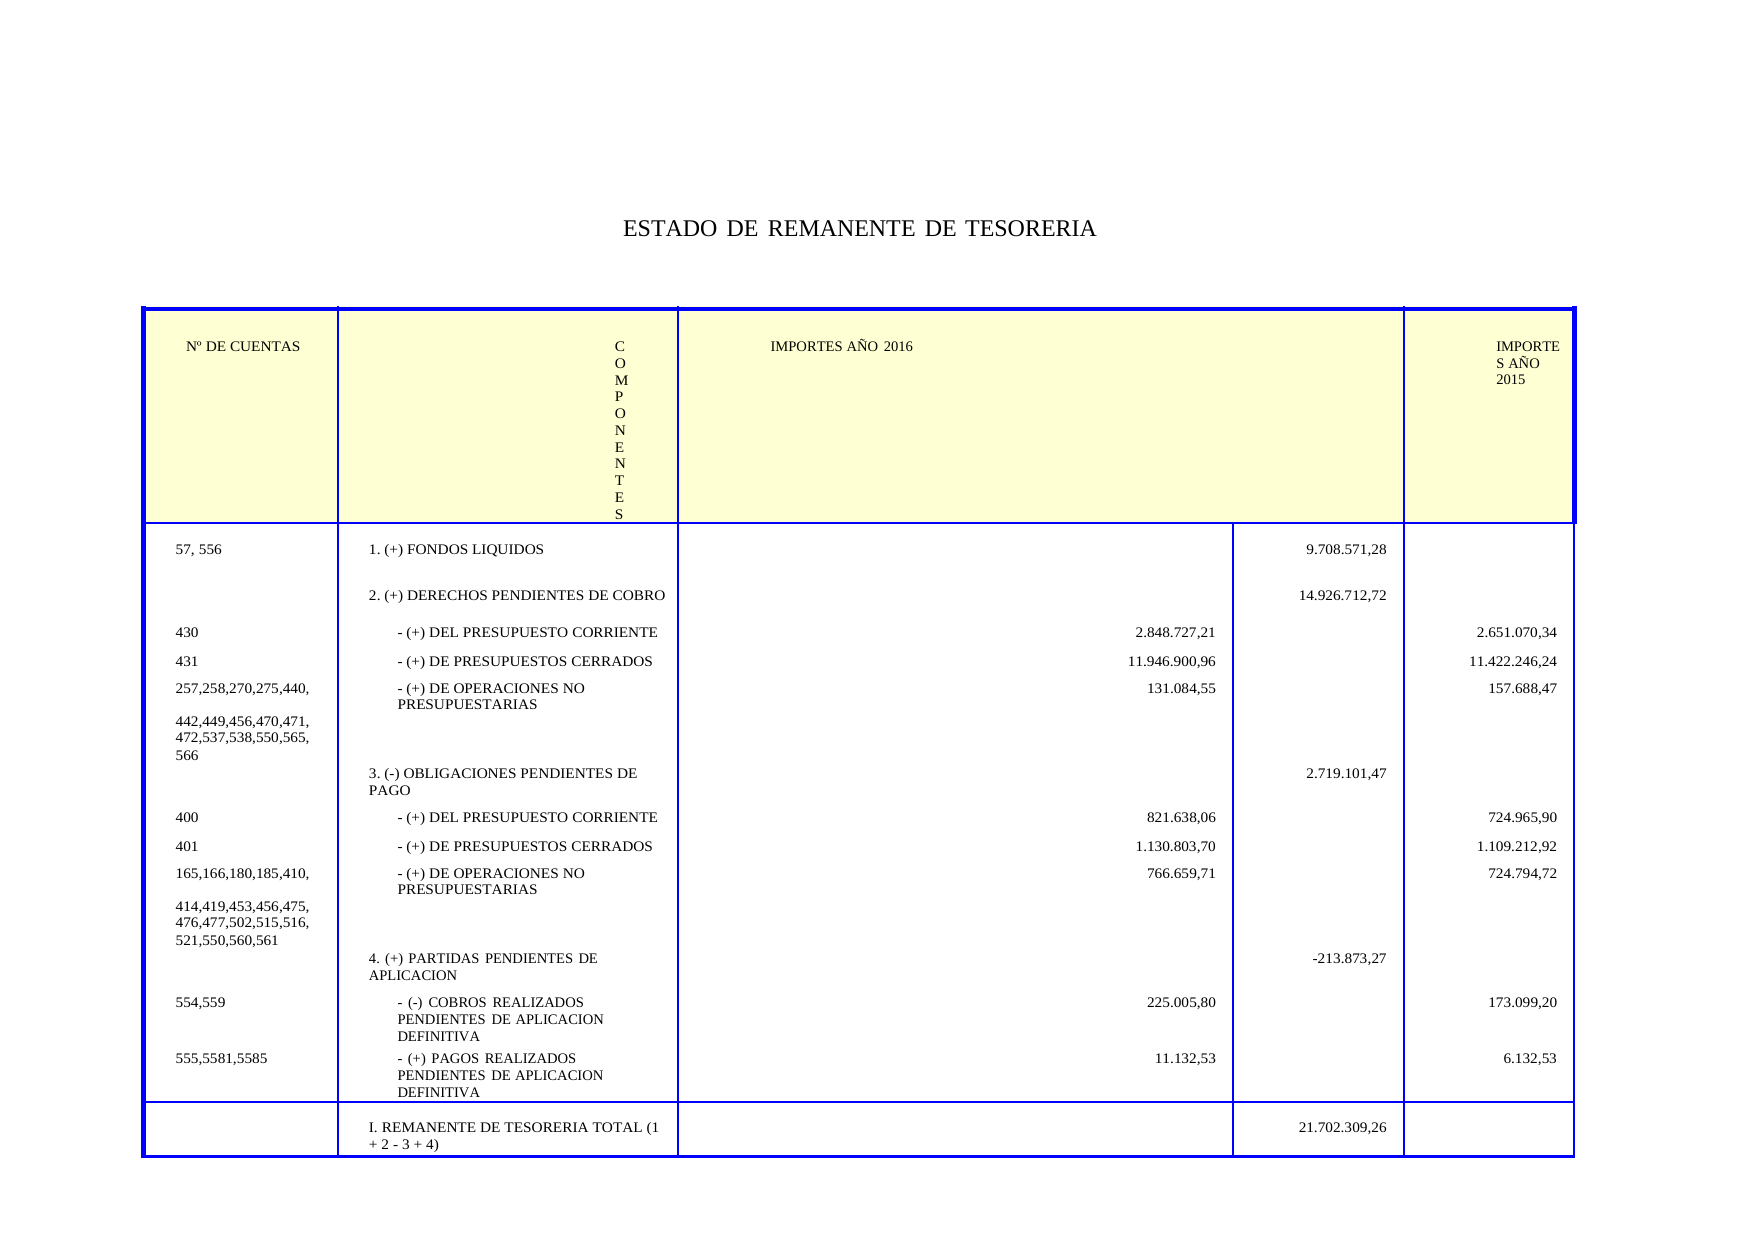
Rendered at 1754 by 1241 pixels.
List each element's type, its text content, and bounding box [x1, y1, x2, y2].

table_header IMPORTES AÑO 2016 [679, 311, 1403, 522]
table_cell [679, 898, 1232, 916]
table_cell 14.926.712,72 [1234, 571, 1403, 614]
table_cell [339, 898, 677, 916]
table_cell [1234, 675, 1403, 713]
table_cell 566 [146, 748, 337, 765]
table_cell - (+) PAGOS REALIZADOS PENDIENTES DE APLICACION DEFINITIVA [339, 1045, 677, 1101]
table_cell 11.422.246,24 [1405, 647, 1573, 675]
table_cell [146, 950, 337, 984]
table_header Nº DE CUENTAS [146, 311, 337, 522]
table_cell [1405, 731, 1573, 748]
table_cell -213.873,27 [1234, 950, 1403, 984]
table_cell 3. (-) OBLIGACIONES PENDIENTES DE PAGO [339, 765, 677, 799]
table_cell [1405, 950, 1573, 984]
table_cell [1234, 799, 1403, 832]
table_cell [679, 765, 1232, 799]
table_cell 9.708.571,28 [1234, 524, 1403, 571]
table_cell - (+) DE PRESUPUESTOS CERRADOS [339, 647, 677, 675]
table_cell [1234, 898, 1403, 916]
table_cell [679, 933, 1232, 950]
table_header IMPORTES AÑO 2015 [1405, 311, 1572, 522]
table_cell [1234, 860, 1403, 898]
table_cell 401 [146, 832, 337, 860]
table_cell [1405, 571, 1573, 614]
table_cell 6.132,53 [1405, 1045, 1573, 1101]
table_cell - (+) DEL PRESUPUESTO CORRIENTE [339, 799, 677, 832]
table_cell 554,559 [146, 984, 337, 1044]
table_cell [146, 765, 337, 799]
table_cell I. REMANENTE DE TESORERIA TOTAL (1 + 2 - 3 + 4) [339, 1103, 677, 1155]
table_cell [1405, 748, 1573, 765]
table_cell [679, 748, 1232, 765]
table_cell 21.702.309,26 [1234, 1103, 1403, 1155]
table_cell 2.651.070,34 [1405, 614, 1573, 647]
table_cell [1234, 748, 1403, 765]
table_cell [1234, 647, 1403, 675]
table_cell [679, 950, 1232, 984]
table_cell [1405, 898, 1573, 916]
table_cell [1234, 832, 1403, 860]
table_cell [1405, 916, 1573, 933]
table_cell [679, 731, 1232, 748]
table_cell [339, 713, 677, 731]
table_cell [679, 916, 1232, 933]
subtitle ESTADO DE REMANENTE DE TESORERIA [62, 214, 1653, 242]
table_cell [339, 731, 677, 748]
table_cell [679, 713, 1232, 731]
table_cell 431 [146, 647, 337, 675]
table_cell [1234, 731, 1403, 748]
table_cell 57, 556 [146, 524, 337, 571]
table_cell 724.965,90 [1405, 799, 1573, 832]
table_cell [1234, 984, 1403, 1044]
table_cell 472,537,538,550,565, [146, 731, 337, 748]
table_cell 476,477,502,515,516, [146, 916, 337, 933]
table_cell [1405, 1103, 1573, 1155]
table_cell [1234, 614, 1403, 647]
table_cell [1405, 765, 1573, 799]
table_cell 1.109.212,92 [1405, 832, 1573, 860]
table_cell 442,449,456,470,471, [146, 713, 337, 731]
table_cell [339, 748, 677, 765]
table_cell 131.084,55 [679, 675, 1232, 713]
table_cell 11.132,53 [679, 1045, 1232, 1101]
table_cell 2.848.727,21 [679, 614, 1232, 647]
table_cell [679, 524, 1232, 571]
table_cell [339, 916, 677, 933]
table_header COMPONENTES [339, 311, 677, 522]
table_cell 414,419,453,456,475, [146, 898, 337, 916]
table_cell - (+) DEL PRESUPUESTO CORRIENTE [339, 614, 677, 647]
table_cell 165,166,180,185,410, [146, 860, 337, 898]
table_cell - (+) DE OPERACIONES NO PRESUPUESTARIAS [339, 860, 677, 898]
table_cell [1405, 524, 1573, 571]
table_cell 173.099,20 [1405, 984, 1573, 1044]
table_cell 766.659,71 [679, 860, 1232, 898]
table_cell - (+) DE OPERACIONES NO PRESUPUESTARIAS [339, 675, 677, 713]
table_cell 2.719.101,47 [1234, 765, 1403, 799]
table_cell 821.638,06 [679, 799, 1232, 832]
table_cell [679, 571, 1232, 614]
table_cell 724.794,72 [1405, 860, 1573, 898]
table_cell 430 [146, 614, 337, 647]
table_cell - (+) DE PRESUPUESTOS CERRADOS [339, 832, 677, 860]
table_cell [679, 1103, 1232, 1155]
table_cell [1234, 916, 1403, 933]
table_cell [1234, 1045, 1403, 1101]
table_cell 2. (+) DERECHOS PENDIENTES DE COBRO [339, 571, 677, 614]
table_cell - (-) COBROS REALIZADOS PENDIENTES DE APLICACION DEFINITIVA [339, 984, 677, 1044]
table_cell [339, 933, 677, 950]
table_cell [146, 571, 337, 614]
table_cell [1234, 713, 1403, 731]
table_cell 555,5581,5585 [146, 1045, 337, 1101]
table_cell [1234, 933, 1403, 950]
table_cell 1.130.803,70 [679, 832, 1232, 860]
table_cell [1405, 713, 1573, 731]
table_cell [1405, 933, 1573, 950]
table_cell 157.688,47 [1405, 675, 1573, 713]
table_cell 225.005,80 [679, 984, 1232, 1044]
table_cell [146, 1103, 337, 1155]
table_cell 4. (+) PARTIDAS PENDIENTES DE APLICACION [339, 950, 677, 984]
table_cell 1. (+) FONDOS LIQUIDOS [339, 524, 677, 571]
table_cell 521,550,560,561 [146, 933, 337, 950]
table_cell 400 [146, 799, 337, 832]
table_cell 257,258,270,275,440, [146, 675, 337, 713]
table_cell 11.946.900,96 [679, 647, 1232, 675]
